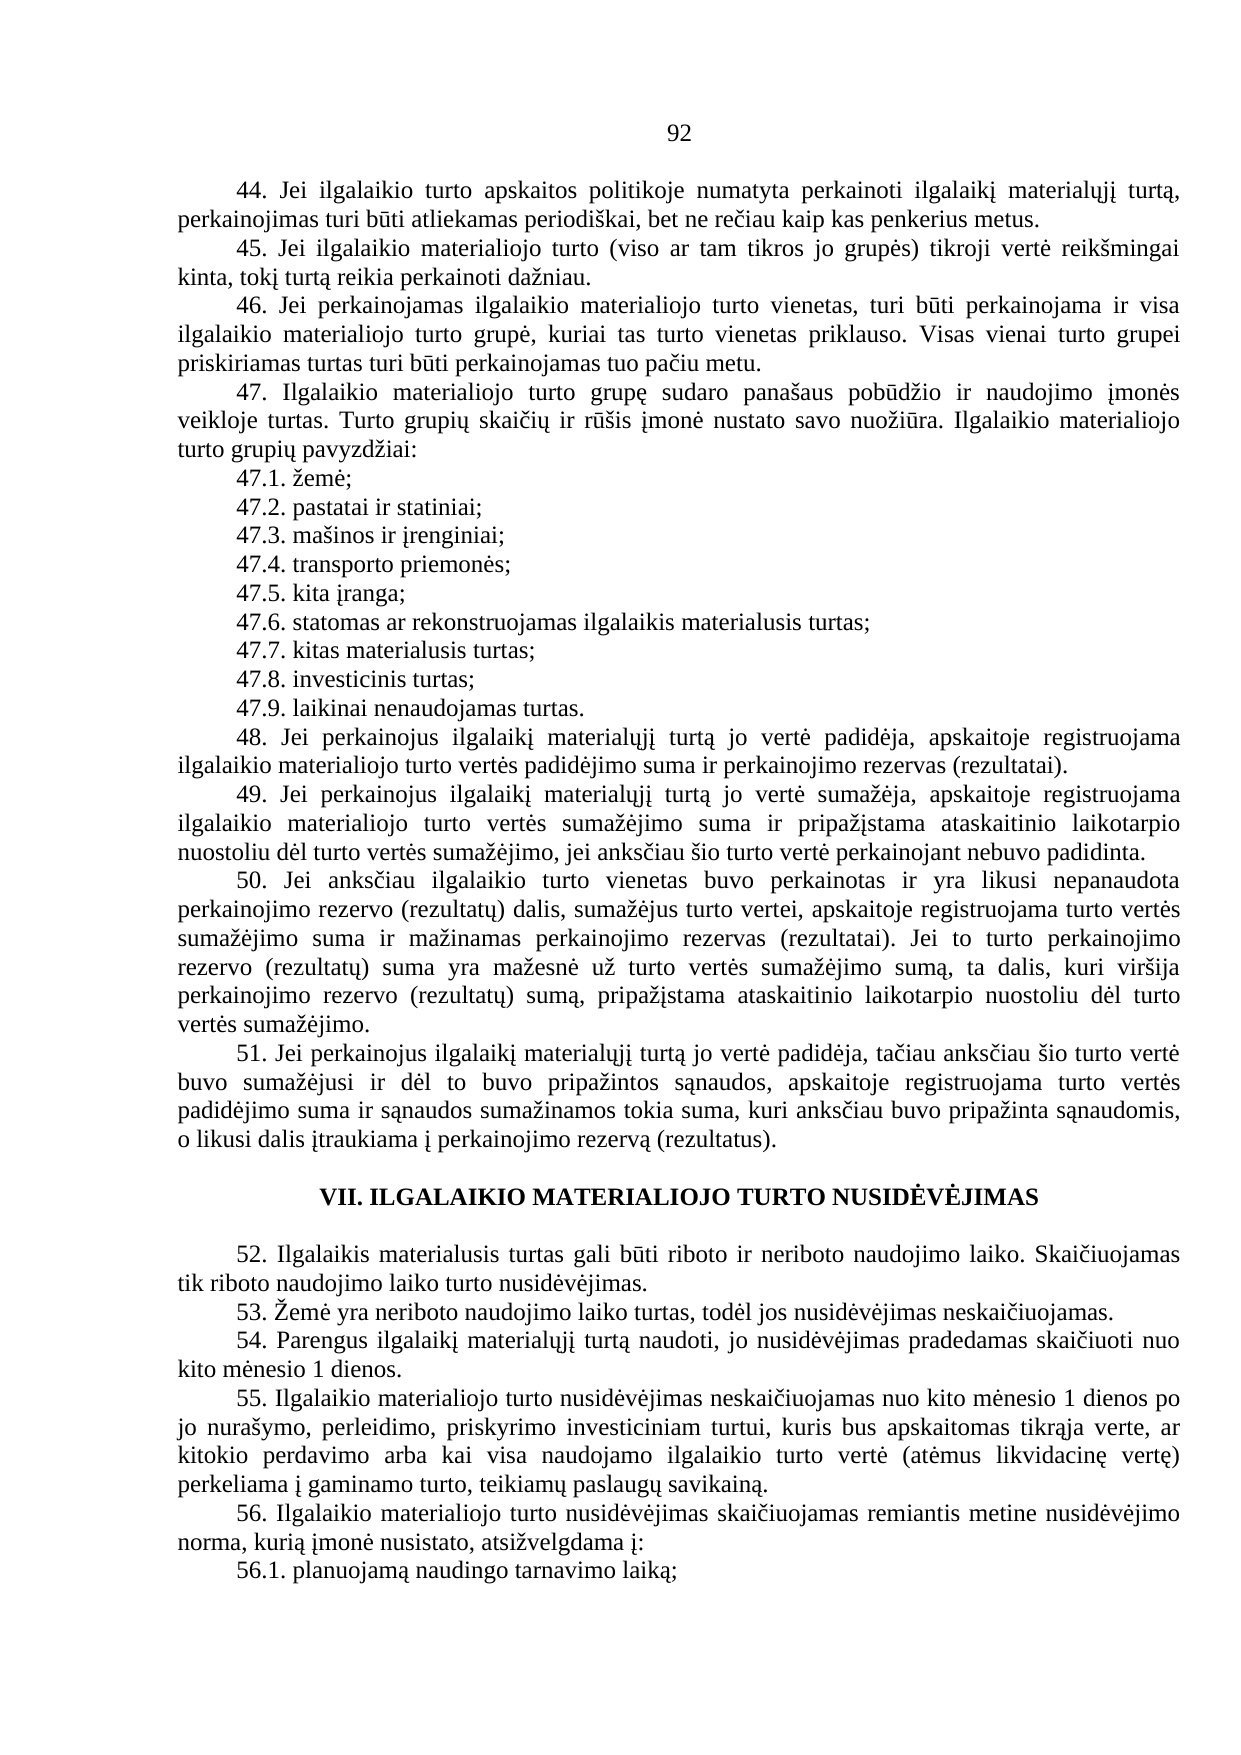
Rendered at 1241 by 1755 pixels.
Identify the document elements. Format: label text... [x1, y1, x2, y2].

text 47.4. transporto priemonės; [177, 549, 1181, 578]
text 47.5. kita įranga; [177, 578, 1181, 607]
text 47.2. pastatai ir statiniai; [177, 492, 1181, 521]
text 56.1. planuojamą naudingo tarnavimo laiką; [177, 1556, 1181, 1584]
text 56. Ilgalaikio materialiojo turto nusidėvėjimas skaičiuojamas remiantis metine nusidėvėjimo norma, kurią įmonė nusistato, atsižvelgdama į: [177, 1498, 1181, 1556]
text 47.6. statomas ar rekonstruojamas ilgalaikis materialusis turtas; [177, 607, 1181, 636]
text 47.8. investicinis turtas; [177, 664, 1181, 693]
text 46. Jei perkainojamas ilgalaikio materialiojo turto vienetas, turi būti perkainojama ir visa ilgalaikio materialiojo turto grupė, kuriai tas turto vienetas priklauso. Visas vienai turto grupei priskiriamas turtas turi būti perkainojamas tuo pačiu metu. [177, 291, 1181, 377]
text 47.3. mašinos ir įrenginiai; [177, 521, 1181, 549]
text 50. Jei anksčiau ilgalaikio turto vienetas buvo perkainotas ir yra likusi nepanaudota perkainojimo rezervo (rezultatų) dalis, sumažėjus turto vertei, apskaitoje registruojama turto vertės sumažėjimo suma ir mažinamas perkainojimo rezervas (rezultatai). Jei to turto perkainojimo rezervo (rezultatų) suma yra mažesnė už turto vertės sumažėjimo sumą, ta dalis, kuri viršija perkainojimo rezervo (rezultatų) sumą, pripažįstama ataskaitinio laikotarpio nuostoliu dėl turto vertės sumažėjimo. [177, 866, 1181, 1038]
text 47. Ilgalaikio materialiojo turto grupę sudaro panašaus pobūdžio ir naudojimo įmonės veikloje turtas. Turto grupių skaičių ir rūšis įmonė nustato savo nuožiūra. Ilgalaikio materialiojo turto grupių pavyzdžiai: [177, 377, 1181, 463]
text 52. Ilgalaikis materialusis turtas gali būti riboto ir neriboto naudojimo laiko. Skaičiuojamas tik riboto naudojimo laiko turto nusidėvėjimas. [177, 1239, 1181, 1297]
text 51. Jei perkainojus ilgalaikį materialųjį turtą jo vertė padidėja, tačiau anksčiau šio turto vertė buvo sumažėjusi ir dėl to buvo pripažintos sąnaudos, apskaitoje registruojama turto vertės padidėjimo suma ir sąnaudos sumažinamos tokia suma, kuri anksčiau buvo pripažinta sąnaudomis, o likusi dalis įtraukiama į perkainojimo rezervą (rezultatus). [177, 1038, 1181, 1153]
text 44. Jei ilgalaikio turto apskaitos politikoje numatyta perkainoti ilgalaikį materialųjį turtą, perkainojimas turi būti atliekamas periodiškai, bet ne rečiau kaip kas penkerius metus. [177, 176, 1181, 233]
text 54. Parengus ilgalaikį materialųjį turtą naudoti, jo nusidėvėjimas pradedamas skaičiuoti nuo kito mėnesio 1 dienos. [177, 1326, 1181, 1383]
text 48. Jei perkainojus ilgalaikį materialųjį turtą jo vertė padidėja, apskaitoje registruojama ilgalaikio materialiojo turto vertės padidėjimo suma ir perkainojimo rezervas (rezultatai). [177, 722, 1181, 779]
text VII. ILGALAIKIO MATERIALIOJO TURTO NUSIDĖVĖJIMAS [177, 1182, 1181, 1211]
text 45. Jei ilgalaikio materialiojo turto (viso ar tam tikros jo grupės) tikroji vertė reikšmingai kinta, tokį turtą reikia perkainoti dažniau. [177, 233, 1181, 291]
text 47.1. žemė; [177, 463, 1181, 492]
text 47.7. kitas materialusis turtas; [177, 636, 1181, 664]
text 55. Ilgalaikio materialiojo turto nusidėvėjimas neskaičiuojamas nuo kito mėnesio 1 dienos po jo nurašymo, perleidimo, priskyrimo investiciniam turtui, kuris bus apskaitomas tikrąja verte, ar kitokio perdavimo arba kai visa naudojamo ilgalaikio turto vertė (atėmus likvidacinę vertę) perkeliama į gaminamo turto, teikiamų paslaugų savikainą. [177, 1383, 1181, 1498]
text 49. Jei perkainojus ilgalaikį materialųjį turtą jo vertė sumažėja, apskaitoje registruojama ilgalaikio materialiojo turto vertės sumažėjimo suma ir pripažįstama ataskaitinio laikotarpio nuostoliu dėl turto vertės sumažėjimo, jei anksčiau šio turto vertė perkainojant nebuvo padidinta. [177, 779, 1181, 866]
text 53. Žemė yra neriboto naudojimo laiko turtas, todėl jos nusidėvėjimas neskaičiuojamas. [177, 1297, 1181, 1326]
text 47.9. laikinai nenaudojamas turtas. [177, 693, 1181, 722]
